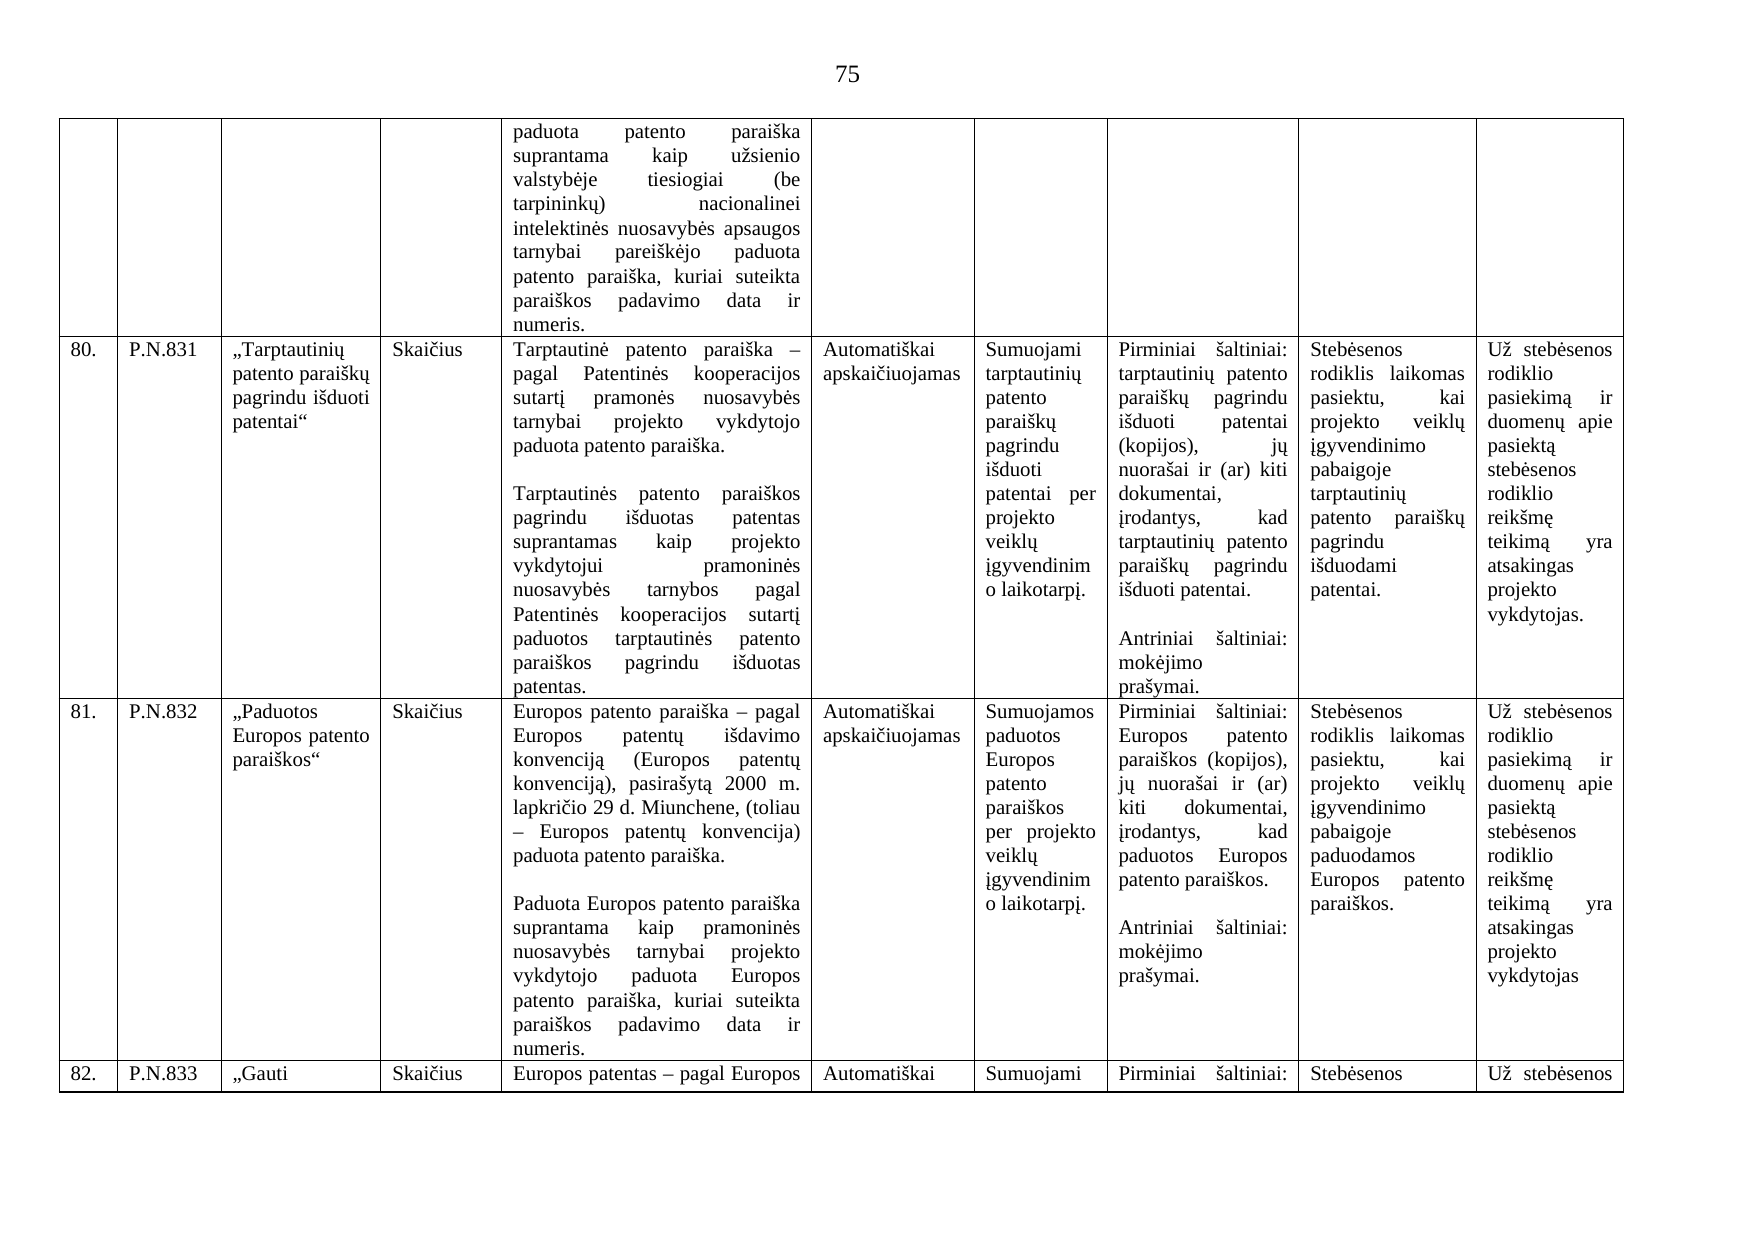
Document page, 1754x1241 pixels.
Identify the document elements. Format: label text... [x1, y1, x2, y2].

table_cell [118, 119, 221, 336]
table_cell Pirminiai šaltiniai: Europos patento paraiškos (kopijos), jų nuorašai ir (ar) kiti dokumentai, įrodantys, kad paduotos Europos patento paraiškos. Antriniai šaltiniai: mokėjimo prašymai. [1108, 699, 1298, 1060]
table_cell paduota patento paraiška suprantama kaip užsienio valstybėje tiesiogiai (be tarpininkų) nacionalinei intelektinės nuosavybės apsaugos tarnybai pareiškėjo paduota patento paraiška, kuriai suteikta paraiškos padavimo data ir numeris. [502, 119, 811, 336]
table_cell [1299, 119, 1476, 336]
table_cell [222, 119, 380, 336]
table_cell [381, 119, 501, 336]
table_cell Skaičius [381, 337, 501, 698]
table_cell [1108, 119, 1298, 336]
table_cell Sumuojamos paduotos Europos patento paraiškos per projekto veiklų įgyvendinimo laikotarpį. [975, 699, 1107, 1060]
table_cell Skaičius [381, 699, 501, 1060]
table_cell Stebėsenos [1299, 1061, 1476, 1091]
table_cell [975, 119, 1107, 336]
table_cell [60, 119, 117, 336]
table_cell Automatiškai [812, 1061, 974, 1091]
table_cell Skaičius [381, 1061, 501, 1091]
table_cell Automatiškai apskaičiuojamas [812, 337, 974, 698]
table_cell Už stebėsenos rodiklio pasiekimą ir duomenų apie pasiektą stebėsenos rodiklio reikšmę teikimą yra atsakingas projekto vykdytojas. [1477, 337, 1623, 698]
table_cell P.N.832 [118, 699, 221, 1060]
table_cell Stebėsenos rodiklis laikomas pasiektu, kai projekto veiklų įgyvendinimo pabaigoje tarptautinių patento paraiškų pagrindu išduodami patentai. [1299, 337, 1476, 698]
table_cell Europos patento paraiška – pagal Europos patentų išdavimo konvenciją (Europos patentų konvenciją), pasirašytą 2000 m. lapkričio 29 d. Miunchene, (toliau – Europos patentų konvencija) paduota patento paraiška. Paduota Europos patento paraiška suprantama kaip pramoninės nuosavybės tarnybai projekto vykdytojo paduota Europos patento paraiška, kuriai suteikta paraiškos padavimo data ir numeris. [502, 699, 811, 1060]
table_cell 81. [60, 699, 117, 1060]
table_cell [812, 119, 974, 336]
table_cell [1477, 119, 1623, 336]
table_cell 80. [60, 337, 117, 698]
table_cell Automatiškai apskaičiuojamas [812, 699, 974, 1060]
table_cell Europos patentas – pagal Europos [502, 1061, 811, 1091]
table_cell „Tarptautinių patento paraiškų pagrindu išduoti patentai“ [222, 337, 380, 698]
table_cell Pirminiai šaltiniai: tarptautinių patento paraiškų pagrindu išduoti patentai (kopijos), jų nuorašai ir (ar) kiti dokumentai, įrodantys, kad tarptautinių patento paraiškų pagrindu išduoti patentai. Antriniai šaltiniai: mokėjimo prašymai. [1108, 337, 1298, 698]
table_cell Tarptautinė patento paraiška – pagal Patentinės kooperacijos sutartį pramonės nuosavybės tarnybai projekto vykdytojo paduota patento paraiška. Tarptautinės patento paraiškos pagrindu išduotas patentas suprantamas kaip projekto vykdytojui pramoninės nuosavybės tarnybos pagal Patentinės kooperacijos sutartį paduotos tarptautinės patento paraiškos pagrindu išduotas patentas. [502, 337, 811, 698]
table_cell Stebėsenos rodiklis laikomas pasiektu, kai projekto veiklų įgyvendinimo pabaigoje paduodamos Europos patento paraiškos. [1299, 699, 1476, 1060]
table_cell Už stebėsenos [1477, 1061, 1623, 1091]
table_cell „Paduotos Europos patento paraiškos“ [222, 699, 380, 1060]
table_cell Sumuojami tarptautinių patento paraiškų pagrindu išduoti patentai per projekto veiklų įgyvendinimo laikotarpį. [975, 337, 1107, 698]
table_cell P.N.831 [118, 337, 221, 698]
table_cell P.N.833 [118, 1061, 221, 1091]
table_cell 82. [60, 1061, 117, 1091]
table_cell Už stebėsenos rodiklio pasiekimą ir duomenų apie pasiektą stebėsenos rodiklio reikšmę teikimą yra atsakingas projekto vykdytojas [1477, 699, 1623, 1060]
table_cell „Gauti [222, 1061, 380, 1091]
table_cell Sumuojami [975, 1061, 1107, 1091]
table_cell Pirminiai šaltiniai: [1108, 1061, 1298, 1091]
